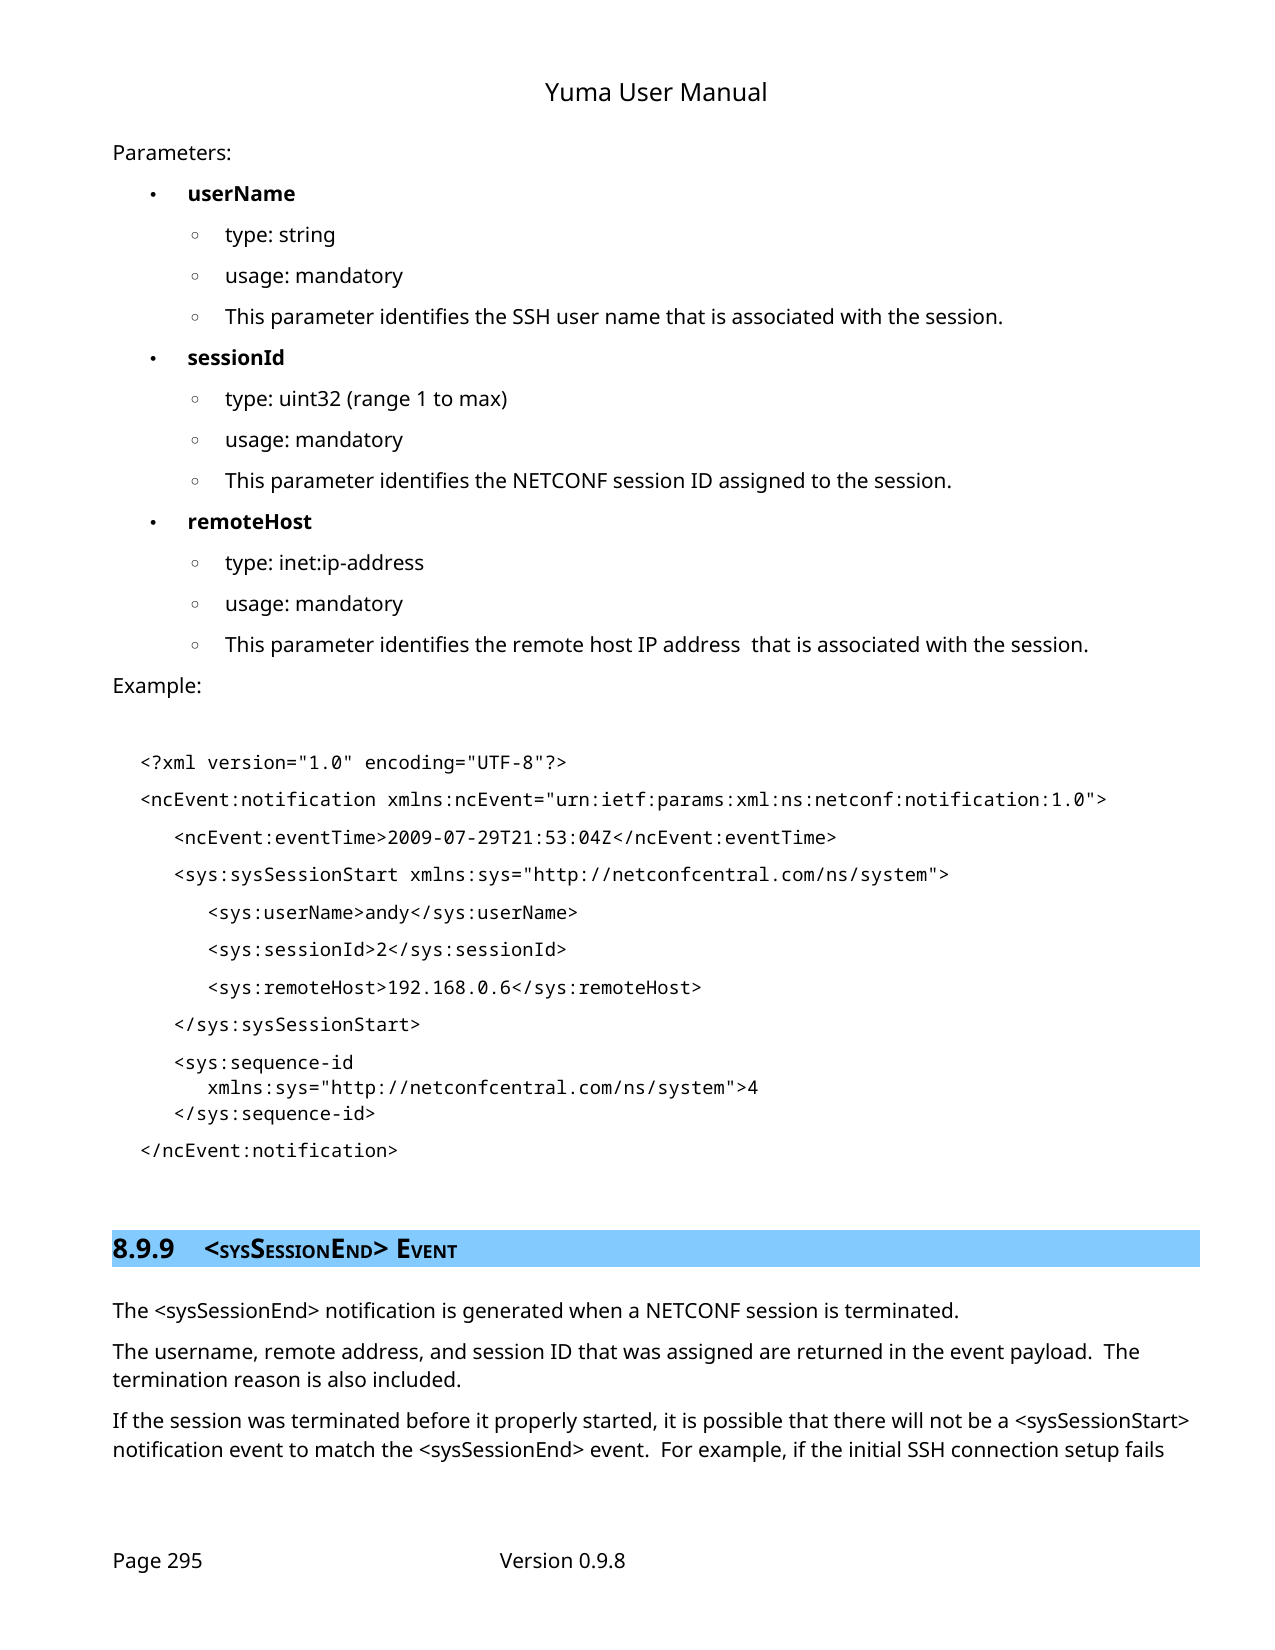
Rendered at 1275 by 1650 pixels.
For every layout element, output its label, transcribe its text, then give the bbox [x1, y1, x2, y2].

text <?xml version="1.0" encoding="UTF-8"?> [139, 749, 1200, 775]
list This parameter identifies the remote host IP address that is associated with the session. [187, 630, 1200, 658]
list type: uint32 (range 1 to max) [187, 384, 1200, 413]
text <sys:sysSessionStart xmlns:sys="http://netconfcentral.com/ns/system"> [139, 862, 1200, 887]
text If the session was terminated before it properly started, it is possible that there will not be a <sysSessionStart> notification event to match the <sysSessionEnd> event. For example, if the initial SSH connection setup fails [112, 1406, 1200, 1463]
list This parameter identifies the SSH user name that is associated with the session. [187, 302, 1200, 331]
list remoteHost [150, 507, 1200, 535]
list usage: mandatory [187, 261, 1200, 290]
text <sys:sessionId>2</sys:sessionId> [139, 937, 1200, 962]
list usage: mandatory [187, 425, 1200, 453]
text </ncEvent:notification> [139, 1138, 1200, 1163]
text <ncEvent:eventTime>2009-07-29T21:53:04Z</ncEvent:eventTime> [139, 824, 1200, 850]
text <ncEvent:notification xmlns:ncEvent="urn:ietf:params:xml:ns:netconf:notification:1.0"> [139, 787, 1200, 812]
text The username, remote address, and session ID that was assigned are returned in the event payload. The termination reason is also included. [112, 1337, 1200, 1394]
list type: string [187, 220, 1200, 249]
text Example: [112, 671, 1200, 699]
text <sys:userName>andy</sys:userName> [139, 899, 1200, 925]
list sessionId [150, 343, 1200, 372]
text <sys:sequence-id xmlns:sys="http://netconfcentral.com/ns/system">4 </sys:sequence-id> [139, 1049, 1200, 1126]
text Parameters: [112, 138, 1200, 167]
list userName [150, 179, 1200, 208]
list usage: mandatory [187, 589, 1200, 617]
text The <sysSessionEnd> notification is generated when a NETCONF session is terminated. [112, 1296, 1200, 1324]
subtitle <sysSessionEnd> Event [112, 1230, 1200, 1267]
list type: inet:ip-address [187, 548, 1200, 576]
list This parameter identifies the NETCONF session ID assigned to the session. [187, 466, 1200, 494]
text <sys:remoteHost>192.168.0.6</sys:remoteHost> [139, 974, 1200, 1000]
text </sys:sysSessionStart> [139, 1012, 1200, 1037]
